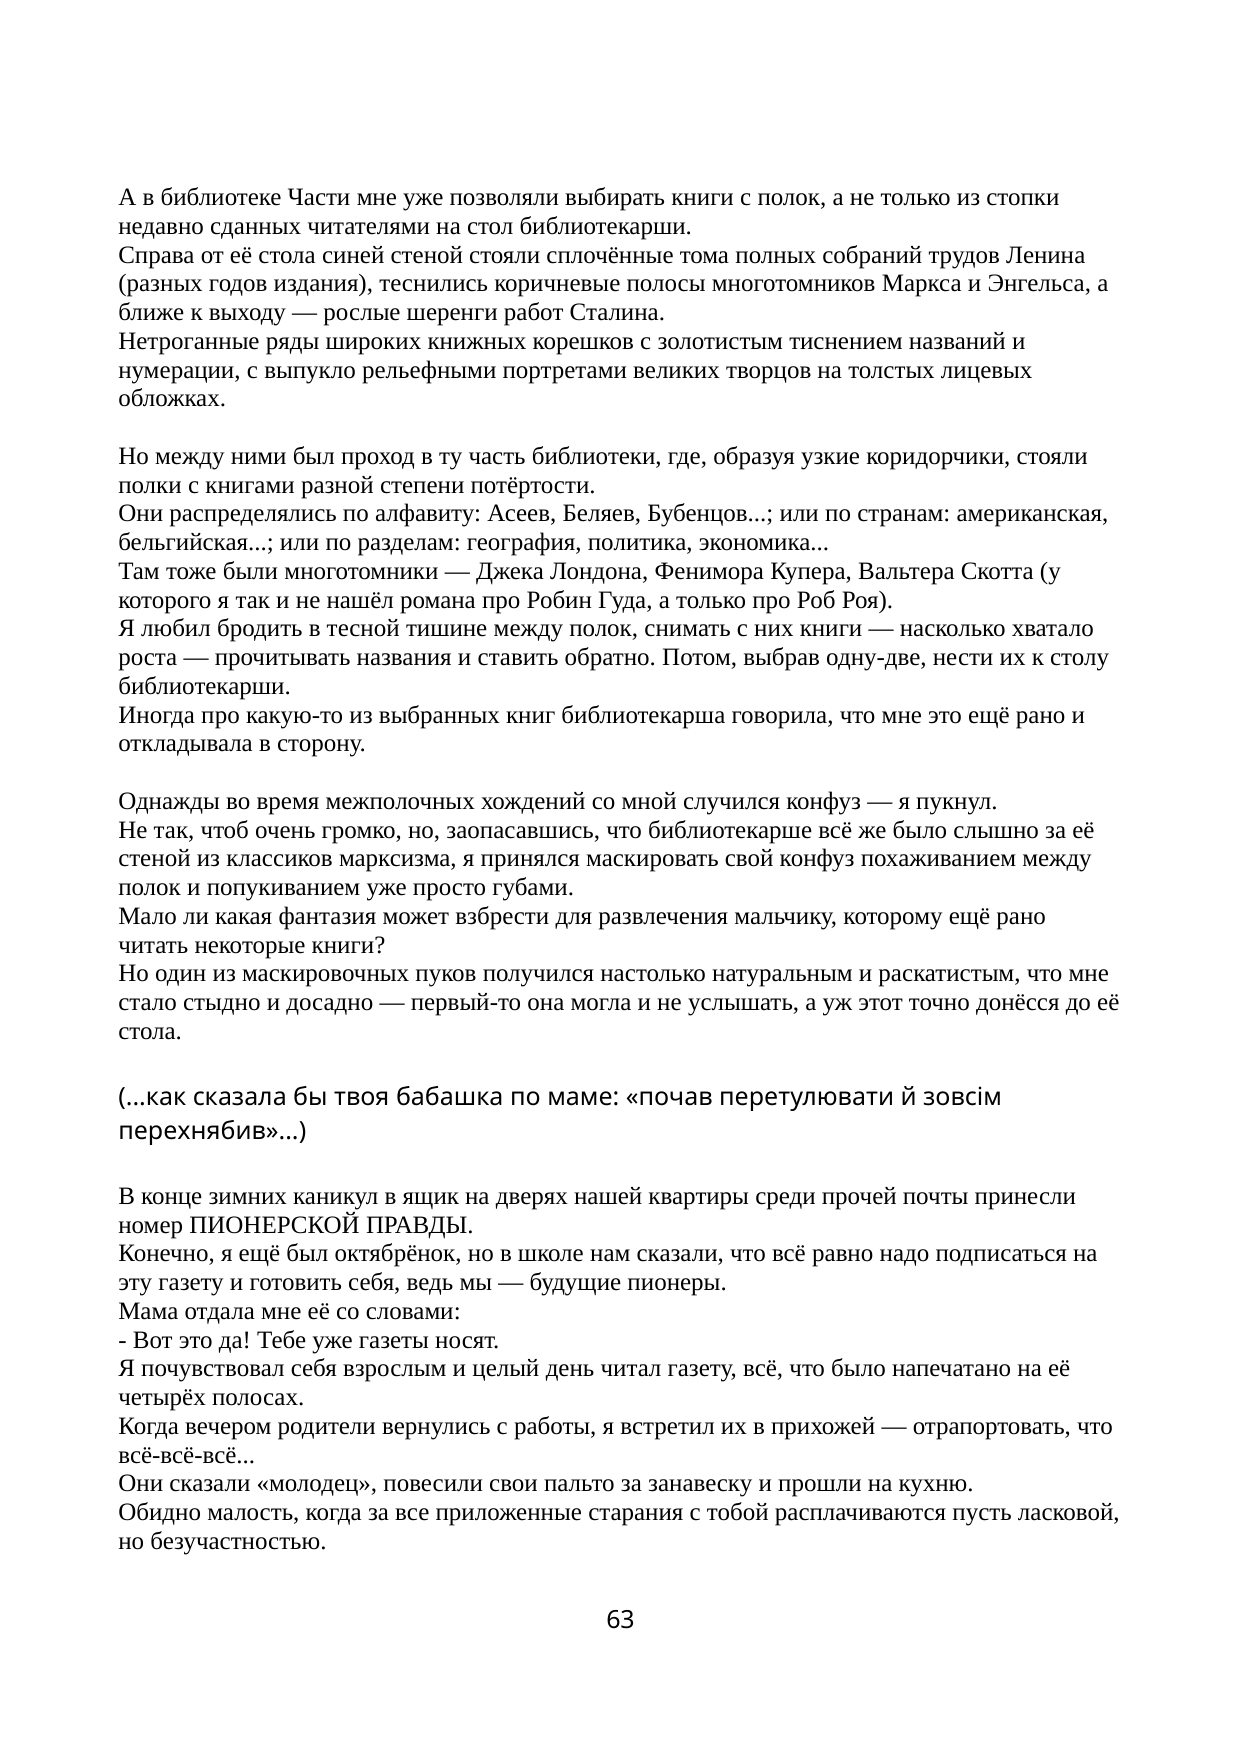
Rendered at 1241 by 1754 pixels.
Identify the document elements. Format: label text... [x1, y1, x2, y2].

text Конечно, я ещё был октябрёнок, но в школе нам сказали, что всё равно надо подписаться на эту газету и готовить себя, ведь мы — будущие пионеры. [118, 1238, 1122, 1296]
text Но один из маскировочных пуков получился настолько натуральным и раскатистым, что мне стало стыдно и досадно — первый-то она могла и не услышать, а уж этот точно донёсся до её стола. [118, 958, 1122, 1045]
text Обидно малость, когда за все приложенные старания с тобой расплачиваются пусть ласковой, но безучастностью. [118, 1497, 1122, 1555]
text Они распределялись по алфавиту: Асеев, Беляев, Бубенцов...; или по странам: американская, бельгийская...; или по разделам: география, политика, экономика... [118, 498, 1122, 556]
text Там тоже были многотомники — Джека Лондона, Фенимора Купера, Вальтера Скотта (у которого я так и не нашёл романа про Робин Гуда, а только про Роб Роя). [118, 556, 1122, 613]
text Иногда про какую-то из выбранных книг библиотекарша говорила, что мне это ещё рано и откладывала в сторону. [118, 700, 1122, 757]
text В конце зимних каникул в ящик на дверях нашей квартиры среди прочей почты принесли номер ПИОНЕРСКОЙ ПРАВДЫ. [118, 1181, 1122, 1238]
text Однажды во время межполочных хождений со мной случился конфуз — я пукнул. [118, 786, 1122, 815]
text Нетроганные ряды широких книжных корешков с золотистым тиснением названий и нумерации, с выпукло рельефными портретами великих творцов на толстых лицевых обложках. [118, 326, 1122, 412]
text Мама отдала мне её со словами: [118, 1296, 1122, 1325]
text Я почувствовал себя взрослым и целый день читал газету, всё, что было напечатано на её четырёх полосах. [118, 1353, 1122, 1411]
text Но между ними был проход в ту часть библиотеки, где, образуя узкие коридорчики, стояли полки с книгами разной степени потёртости. [118, 441, 1122, 498]
text Мало ли какая фантазия может взбрести для развлечения мальчику, которому ещё рано читать некоторые книги? [118, 901, 1122, 958]
text Когда вечером родители вернулись с работы, я встретил их в прихожей — отрапортовать, что всё-всё-всё... [118, 1411, 1122, 1468]
text А в библиотеке Части мне уже позволяли выбирать книги с полок, а не только из стопки недавно сданных читателями на стол библиотекарши. [118, 182, 1122, 240]
text Они сказали «молодец», повесили свои пальто за занавеску и прошли на кухню. [118, 1468, 1122, 1497]
text - Вот это да! Тебе уже газеты носят. [118, 1325, 1122, 1353]
text Не так, чтоб очень громко, но, заопасавшись, что библиотекарше всё же было слышно за её стеной из классиков марксизма, я принялся маскировать свой конфуз похаживанием между полок и попукиванием уже просто губами. [118, 815, 1122, 901]
text Я любил бродить в тесной тишине между полок, снимать с них книги — насколько хватало роста — прочитывать названия и ставить обратно. Потом, выбрав одну-две, нести их к столу библиотекарши. [118, 613, 1122, 700]
text (...как сказала бы твоя бабашка по маме: «почав перетулювати й зовсiм перехнябив»...) [118, 1079, 1122, 1147]
text Справа от её стола синей стеной стояли сплочённые тома полных собраний трудов Ленина (разных годов издания), теснились коричневые полосы многотомников Маркса и Энгельса, а ближе к выходу — рослые шеренги работ Сталина. [118, 240, 1122, 326]
